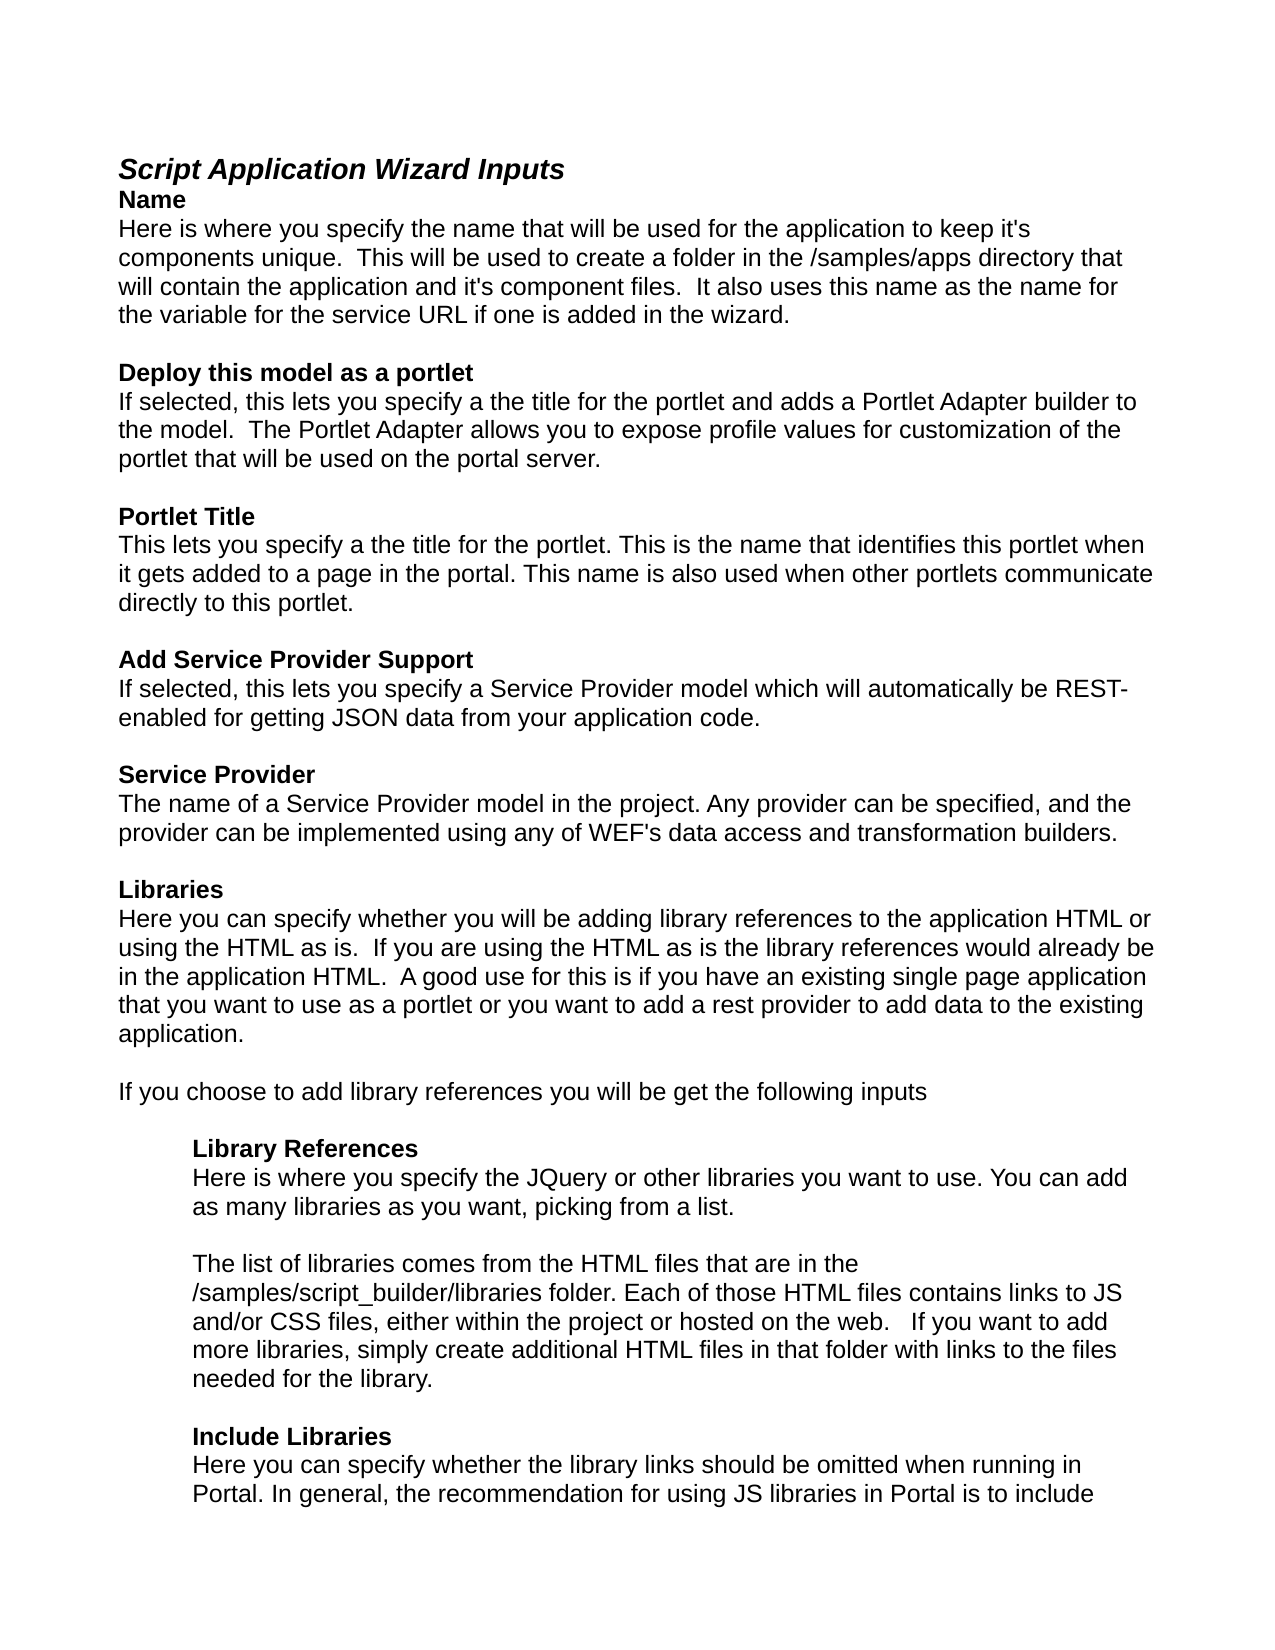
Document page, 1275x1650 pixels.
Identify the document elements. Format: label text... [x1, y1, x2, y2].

text The list of libraries comes from the HTML files that are in the /samples/script_builder/libraries folder. Each of those HTML files contains links to JS and/or CSS files, either within the project or hosted on the web. If you want to add more libraries, simply create additional HTML files in that folder with links to the files needed for the library. [192, 1249, 1157, 1393]
text If selected, this lets you specify a the title for the portlet and adds a Portlet Adapter builder to the model. The Portlet Adapter allows you to expose profile values for customization of the portlet that will be used on the portal server. [118, 386, 1157, 473]
text Here you can specify whether the library links should be omitted when running in Portal. In general, the recommendation for using JS libraries in Portal is to include [192, 1450, 1157, 1508]
text Libraries [118, 875, 1157, 904]
text If you choose to add library references you will be get the following inputs [118, 1076, 1157, 1105]
text Name [118, 185, 1157, 214]
text This lets you specify a the title for the portlet. This is the name that identifies this portlet when it gets added to a page in the portal. This name is also used when other portlets communicate directly to this portlet. [118, 530, 1157, 616]
text The name of a Service Provider model in the project. Any provider can be specified, and the provider can be implemented using any of WEF's data access and transformation builders. [118, 789, 1157, 846]
text Portlet Title [118, 501, 1157, 530]
text Deploy this model as a portlet [118, 358, 1157, 386]
text Here you can specify whether you will be adding library references to the application HTML or using the HTML as is. If you are using the HTML as is the library references would already be in the application HTML. A good use for this is if you have an existing single page application that you want to use as a portlet or you want to add a rest provider to add data to the existing application. [118, 904, 1157, 1048]
text If selected, this lets you specify a Service Provider model which will automatically be REST-enabled for getting JSON data from your application code. [118, 674, 1157, 731]
text Add Service Provider Support [118, 645, 1157, 674]
text Service Provider [118, 760, 1157, 789]
text Here is where you specify the name that will be used for the application to keep it's components unique. This will be used to create a folder in the /samples/apps directory that will contain the application and it's component files. It also uses this name as the name for the variable for the service URL if one is added in the wizard. [118, 214, 1157, 329]
subtitle Script Application Wizard Inputs [118, 152, 1157, 185]
text Here is where you specify the JQuery or other libraries you want to use. You can add as many libraries as you want, picking from a list. [192, 1163, 1157, 1220]
text Library References [192, 1134, 1157, 1163]
text Include Libraries [192, 1421, 1157, 1450]
